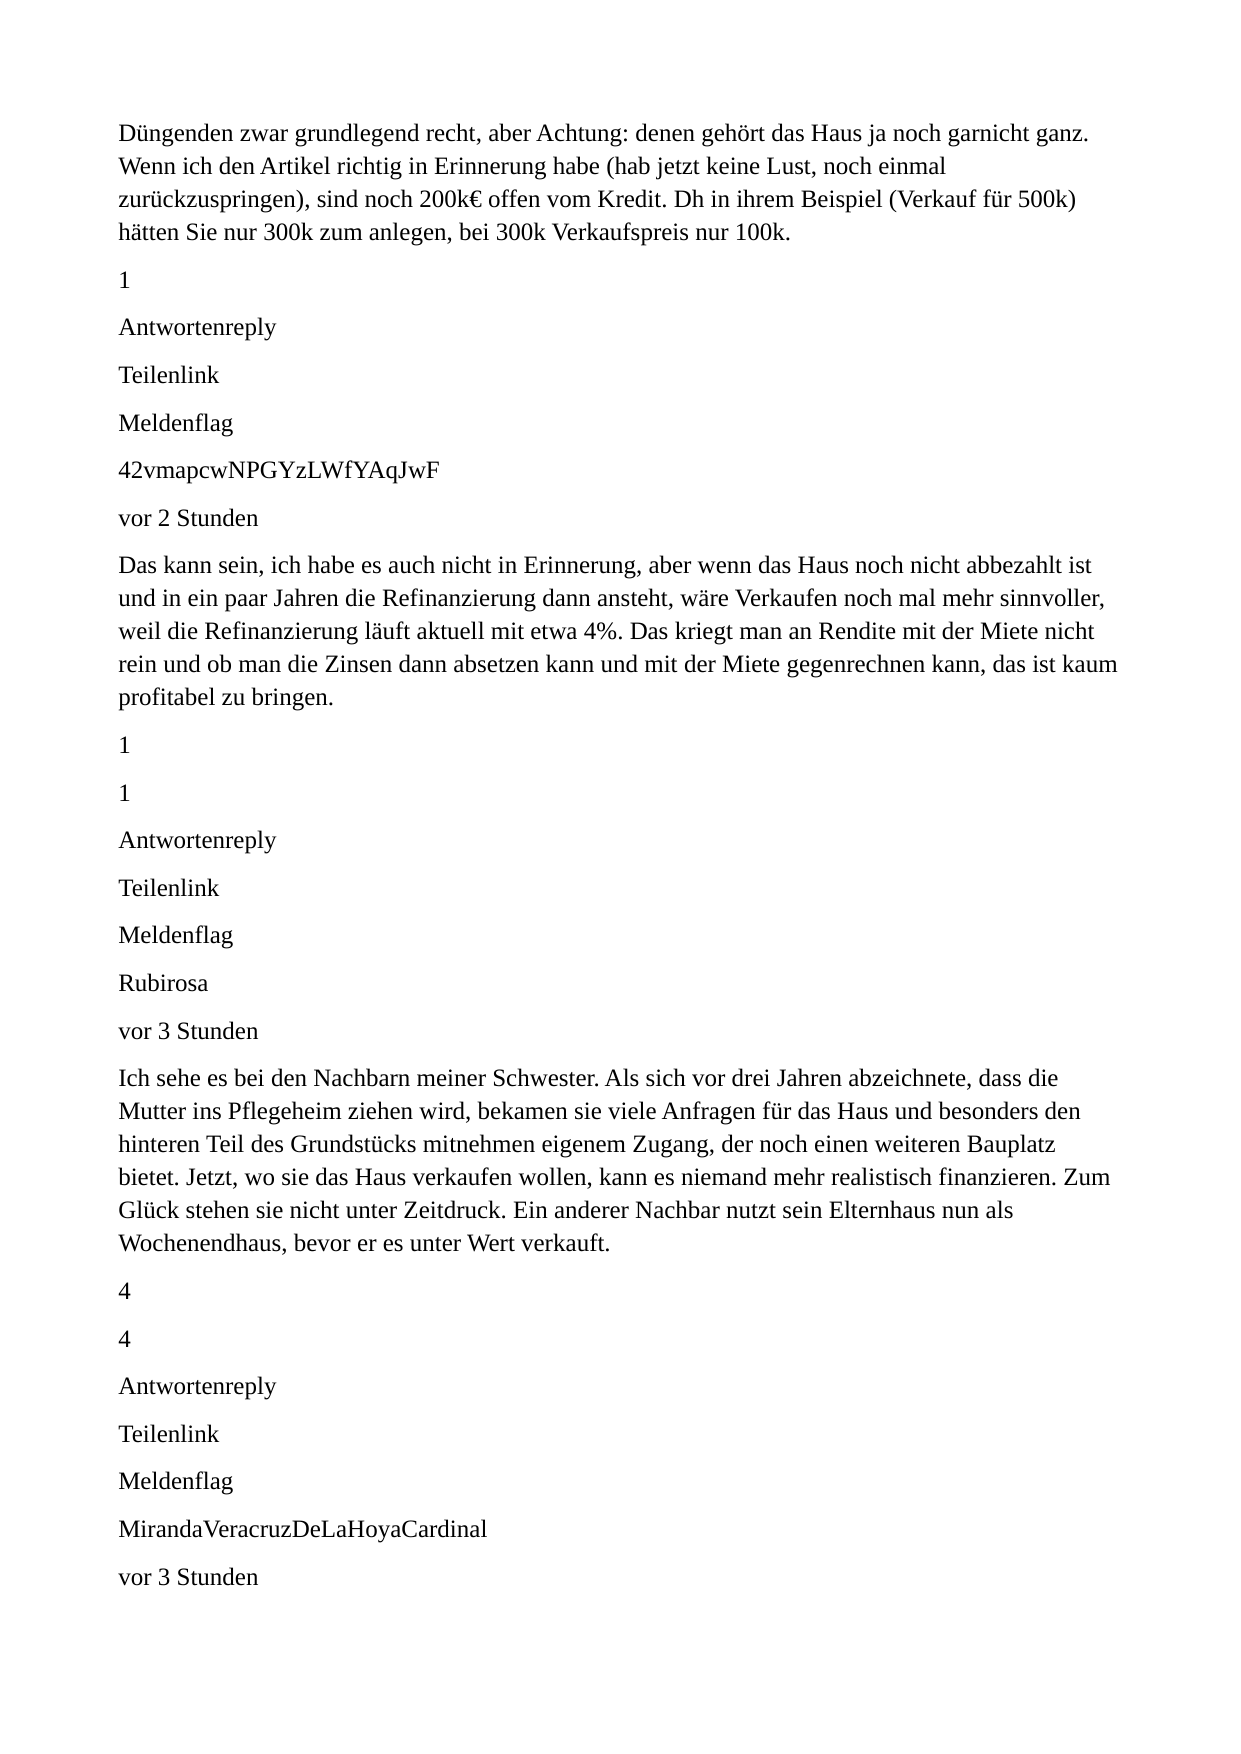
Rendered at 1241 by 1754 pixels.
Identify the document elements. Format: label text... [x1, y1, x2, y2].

text 4 [118, 1276, 1122, 1305]
text Meldenflag [118, 408, 1122, 436]
text vor 3 Stunden [118, 1562, 1122, 1590]
text Ich sehe es bei den Nachbarn meiner Schwester. Als sich vor drei Jahren abzeichnete, dass die Mutter ins Pflegeheim ziehen wird, bekamen sie viele Anfragen für das Haus und besonders den hinteren Teil des Grundstücks mitnehmen eigenem Zugang, der noch einen weiteren Bauplatz bietet. Jetzt, wo sie das Haus verkaufen wollen, kann es niemand mehr realistisch finanzieren. Zum Glück stehen sie nicht unter Zeitdruck. Ein anderer Nachbar nutzt sein Elternhaus nun als Wochenendhaus, bevor er es unter Wert verkauft. [118, 1063, 1122, 1257]
text vor 3 Stunden [118, 1016, 1122, 1044]
text 1 [118, 778, 1122, 806]
text 1 [118, 265, 1122, 293]
text Teilenlink [118, 873, 1122, 902]
text Meldenflag [118, 1466, 1122, 1495]
text 4 [118, 1324, 1122, 1352]
text Teilenlink [118, 360, 1122, 389]
text Düngenden zwar grundlegend recht, aber Achtung: denen gehört das Haus ja noch garnicht ganz. Wenn ich den Artikel richtig in Erinnerung habe (hab jetzt keine Lust, noch einmal zurückzuspringen), sind noch 200k€ offen vom Kredit. Dh in ihrem Beispiel (Verkauf für 500k) hätten Sie nur 300k zum anlegen, bei 300k Verkaufspreis nur 100k. [118, 118, 1122, 246]
text Rubirosa [118, 968, 1122, 997]
text Das kann sein, ich habe es auch nicht in Erinnerung, aber wenn das Haus noch nicht abbezahlt ist und in ein paar Jahren die Refinanzierung dann ansteht, wäre Verkaufen noch mal mehr sinnvoller, weil die Refinanzierung läuft aktuell mit etwa 4%. Das kriegt man an Rendite mit der Miete nicht rein und ob man die Zinsen dann absetzen kann und mit der Miete gegenrechnen kann, das ist kaum profitabel zu bringen. [118, 550, 1122, 711]
text 42vmapcwNPGYzLWfYAqJwF [118, 455, 1122, 484]
text Antwortenreply [118, 1371, 1122, 1400]
text MirandaVeracruzDeLaHoyaCardinal [118, 1514, 1122, 1543]
text vor 2 Stunden [118, 503, 1122, 532]
text 1 [118, 730, 1122, 759]
text Meldenflag [118, 921, 1122, 949]
text Antwortenreply [118, 825, 1122, 854]
text Teilenlink [118, 1419, 1122, 1448]
text Antwortenreply [118, 312, 1122, 341]
